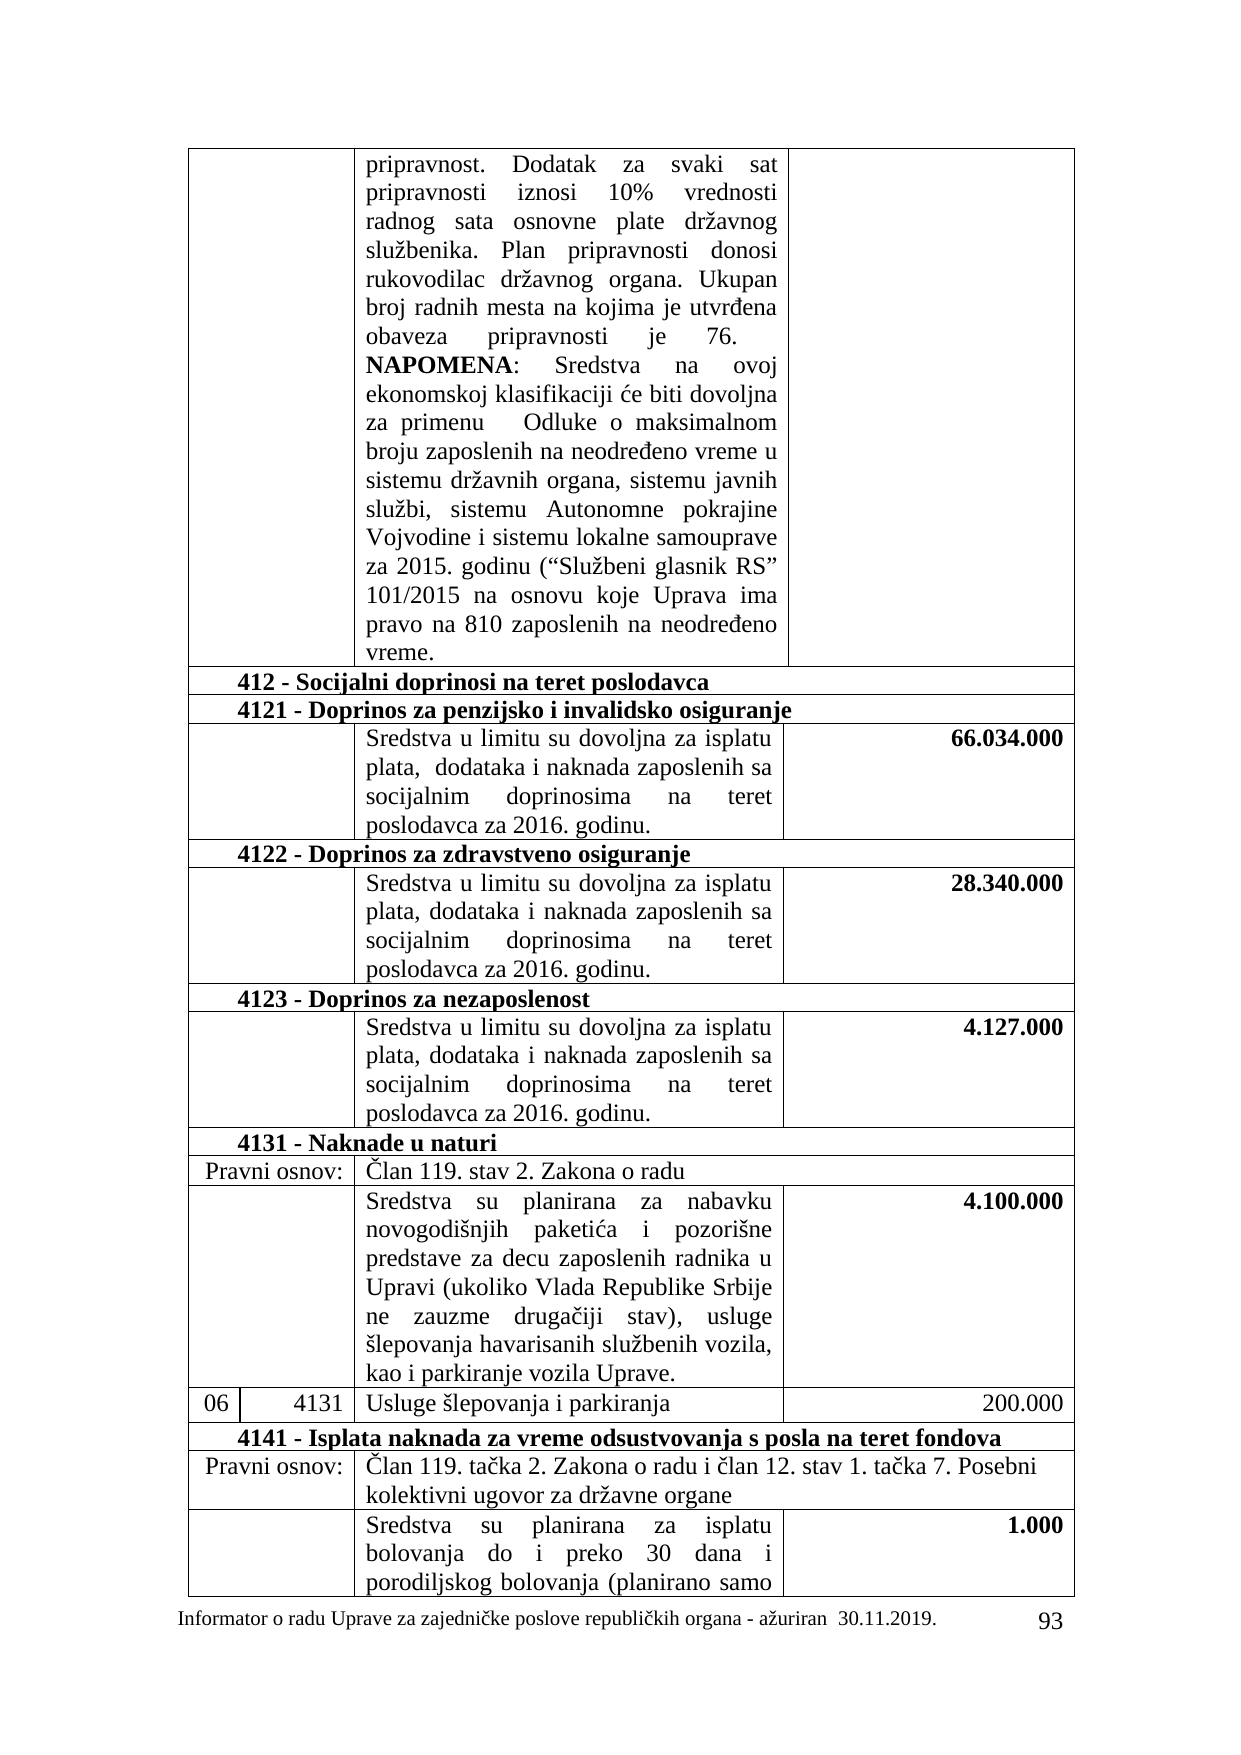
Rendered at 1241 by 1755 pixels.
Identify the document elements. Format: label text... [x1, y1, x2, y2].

table_cell Sredstva su planirana za nabavku novogodišnjih paketića i pozorišne predstave za decu zaposlenih radnika u Upravi (ukoliko Vlada Republike Srbije ne zauzme drugačiji stav), usluge šlepovanja havarisanih službenih vozila, kao i parkiranje vozila Uprave. [355, 1186, 783, 1387]
table_cell Sredstva u limitu su dovolјna za isplatu plata, dodataka i naknada zaposlenih sa socijalnim doprinosima na teret poslodavca za 2016. godinu. [355, 1012, 783, 1127]
table_cell [189, 1510, 354, 1596]
table_cell 4.127.000 [784, 1012, 1074, 1127]
table_cell Član 119. stav 2. Zakona o radu [355, 1156, 1074, 1185]
table_cell 4141 - Isplata naknada za vreme odsustvovanja s posla na teret fondova [189, 1423, 1074, 1450]
table_cell pripravnost. Dodatak za svaki sat pripravnosti iznosi 10% vrednosti radnog sata osnovne plate državnog službenika. Plan pripravnosti donosi rukovodilac državnog organa. Ukupan broj radnih mesta na kojima je utvrđena obaveza pripravnosti je 76. NAPOMENA: Sredstva na ovoj ekonomskoj klasifikaciji će biti dovolјna za primenu Odluke o maksimalnom broju zaposlenih na neodređeno vreme u sistemu državnih organa, sistemu javnih službi, sistemu Autonomne pokrajine Vojvodine i sistemu lokalne samouprave za 2015. godinu (“Službeni glasnik RS” 101/2015 na osnovu koje Uprava ima pravo na 810 zaposlenih na neodređeno vreme. [355, 149, 788, 666]
table_cell 412 - Socijalni doprinosi na teret poslodavca [189, 667, 1074, 694]
table_cell 4131 - Naknade u naturi [189, 1128, 1074, 1155]
table_cell 200.000 [784, 1388, 1074, 1422]
table_cell 4131 [241, 1388, 354, 1422]
table_cell 28.340.000 [784, 868, 1074, 983]
table_cell Pravni osnov: [189, 1156, 354, 1185]
table_cell Sredstva su planirana za isplatu bolovanja do i preko 30 dana i porodilјskog bolovanja (planirano samo [355, 1510, 783, 1596]
table_cell Usluge šlepovanja i parkiranja [355, 1388, 783, 1422]
table_cell 4123 - Doprinos za nezaposlenost [189, 984, 1074, 1011]
table_cell [189, 868, 354, 983]
table_cell 1.000 [784, 1510, 1074, 1596]
table_cell 06 [189, 1388, 239, 1422]
table_cell [189, 149, 354, 666]
table_cell Sredstva u limitu su dovolјna za isplatu plata, dodataka i naknada zaposlenih sa socijalnim doprinosima na teret poslodavca za 2016. godinu. [355, 868, 783, 983]
table_cell Sredstva u limitu su dovolјna za isplatu plata, dodataka i naknada zaposlenih sa socijalnim doprinosima na teret poslodavca za 2016. godinu. [355, 724, 783, 838]
table_cell 66.034.000 [784, 724, 1074, 838]
table_cell Pravni osnov: [189, 1451, 354, 1509]
table_cell 4.100.000 [784, 1186, 1074, 1387]
table_cell [189, 724, 354, 838]
table_cell [189, 1012, 354, 1127]
table_cell [789, 149, 1074, 666]
table_cell [189, 1186, 354, 1387]
table_cell Član 119. tačka 2. Zakona o radu i član 12. stav 1. tačka 7. Posebni kolektivni ugovor za državne organe [355, 1451, 1074, 1509]
table_cell 4122 - Doprinos za zdravstveno osiguranje [189, 840, 1074, 867]
table_cell 4121 - Doprinos za penzijsko i invalidsko osiguranje [189, 695, 1074, 722]
